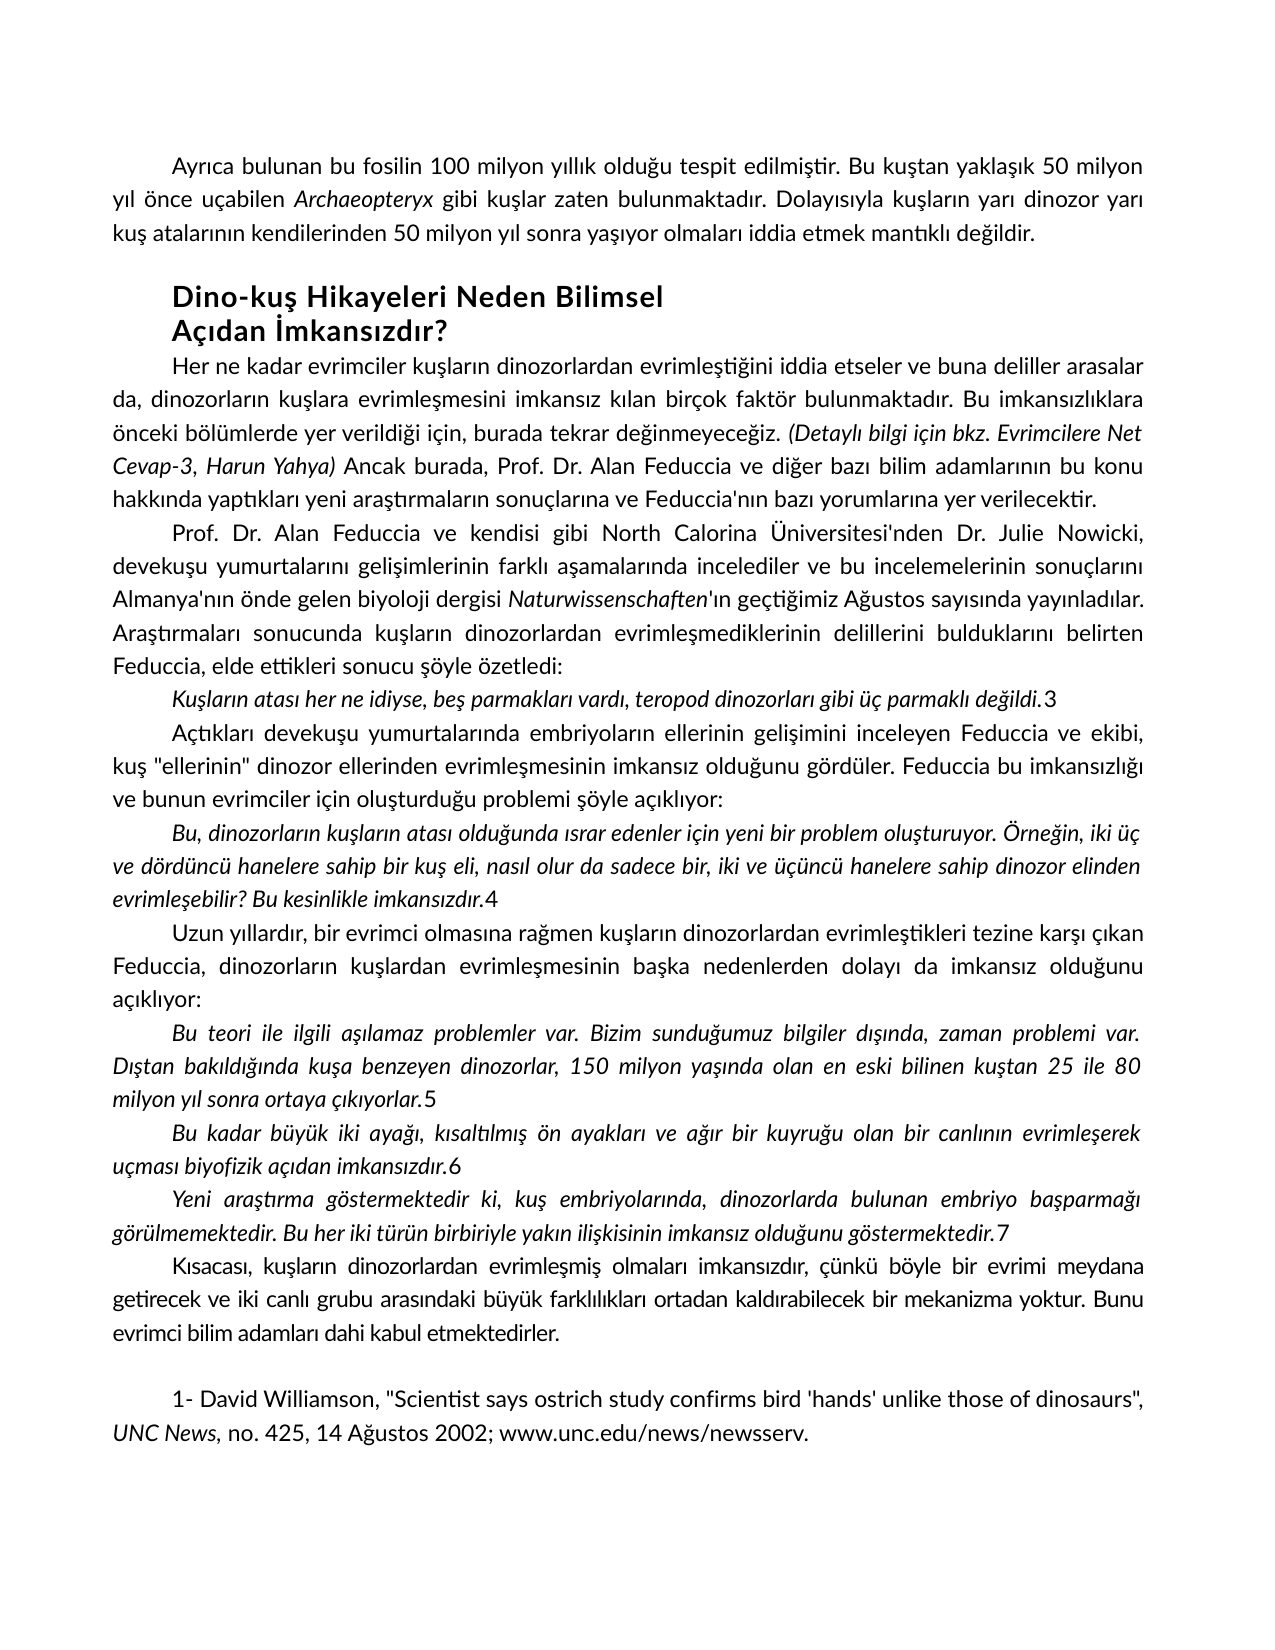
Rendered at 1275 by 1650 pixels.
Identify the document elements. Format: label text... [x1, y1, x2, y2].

text Yeni araştırma göstermektedir ki, kuş embriyolarında, dinozorlarda bulunan embriyo başparmağı görülmemektedir. Bu her iki türün birbiriyle yakın ilişkisinin imkansız olduğunu göstermektedir.7 [112, 1181, 1145, 1248]
text 1- David Williamson, "Scientist says ostrich study confirms bird 'hands' unlike those of dinosaurs", UNC News, no. 425, 14 Ağustos 2002; www.unc.edu/news/newsserv. [112, 1381, 1145, 1448]
text Uzun yıllardır, bir evrimci olmasına rağmen kuşların dinozorlardan evrimleştikleri tezine karşı çıkan Feduccia, dinozorların kuşlardan evrimleşmesinin başka nedenlerden dolayı da imkansız olduğunu açıklıyor: [112, 914, 1145, 1014]
text Bu, dinozorların kuşların atası olduğunda ısrar edenler için yeni bir problem oluşturuyor. Örneğin, iki üç ve dördüncü hanelere sahip bir kuş eli, nasıl olur da sadece bir, iki ve üçüncü hanelere sahip dinozor elinden evrimleşebilir? Bu kesinlikle imkansızdır.4 [112, 814, 1145, 914]
text Kısacası, kuşların dinozorlardan evrimleşmiş olmaları imkansızdır, çünkü böyle bir evrimi meydana getirecek ve iki canlı grubu arasındaki büyük farklılıkları ortadan kaldırabilecek bir mekanizma yoktur. Bunu evrimci bilim adamları dahi kabul etmektedirler. [112, 1248, 1145, 1348]
text Kuşların atası her ne idiyse, beş parmakları vardı, teropod dinozorları gibi üç parmaklı değildi.3 [112, 681, 1145, 714]
text Açtıkları devekuşu yumurtalarında embriyoların ellerinin gelişimini inceleyen Feduccia ve ekibi, kuş "ellerinin" dinozor ellerinden evrimleşmesinin imkansız olduğunu gördüler. Feduccia bu imkansızlığı ve bunun evrimciler için oluşturduğu problemi şöyle açıklıyor: [112, 714, 1145, 814]
text Bu kadar büyük iki ayağı, kısaltılmış ön ayakları ve ağır bir kuyruğu olan bir canlının evrimleşerek uçması biyofizik açıdan imkansızdır.6 [112, 1114, 1145, 1181]
text Her ne kadar evrimciler kuşların dinozorlardan evrimleştiğini iddia etseler ve buna deliller arasalar da, dinozorların kuşlara evrimleşmesini imkansız kılan birçok faktör bulunmaktadır. Bu imkansızlıklara önceki bölümlerde yer verildiği için, burada tekrar değinmeyeceğiz. (Detaylı bilgi için bkz. Evrimcilere Net Cevap-3, Harun Yahya) Ancak burada, Prof. Dr. Alan Feduccia ve diğer bazı bilim adamlarının bu konu hakkında yaptıkları yeni araştırmaların sonuçlarına ve Feduccia'nın bazı yorumlarına yer verilecektir. [112, 348, 1145, 514]
text Prof. Dr. Alan Feduccia ve kendisi gibi North Calorina Üniversitesi'nden Dr. Julie Nowicki, devekuşu yumurtalarını gelişimlerinin farklı aşamalarında incelediler ve bu incelemelerinin sonuçlarını Almanya'nın önde gelen biyoloji dergisi Naturwissenschaften'ın geçtiğimiz Ağustos sayısında yayınladılar. Araştırmaları sonucunda kuşların dinozorlardan evrimleşmediklerinin delillerini bulduklarını belirten Feduccia, elde ettikleri sonucu şöyle özetledi: [112, 514, 1145, 681]
text Dino-kuş Hikayeleri Neden Bilimsel [112, 281, 1145, 314]
text Açıdan İmkansızdır? [112, 314, 1145, 348]
text Bu teori ile ilgili aşılamaz problemler var. Bizim sunduğumuz bilgiler dışında, zaman problemi var. Dıştan bakıldığında kuşa benzeyen dinozorlar, 150 milyon yaşında olan en eski bilinen kuştan 25 ile 80 milyon yıl sonra ortaya çıkıyorlar.5 [112, 1014, 1145, 1114]
text Ayrıca bulunan bu fosilin 100 milyon yıllık olduğu tespit edilmiştir. Bu kuştan yaklaşık 50 milyon yıl önce uçabilen Archaeopteryx gibi kuşlar zaten bulunmaktadır. Dolayısıyla kuşların yarı dinozor yarı kuş atalarının kendilerinden 50 milyon yıl sonra yaşıyor olmaları iddia etmek mantıklı değildir. [112, 148, 1145, 248]
